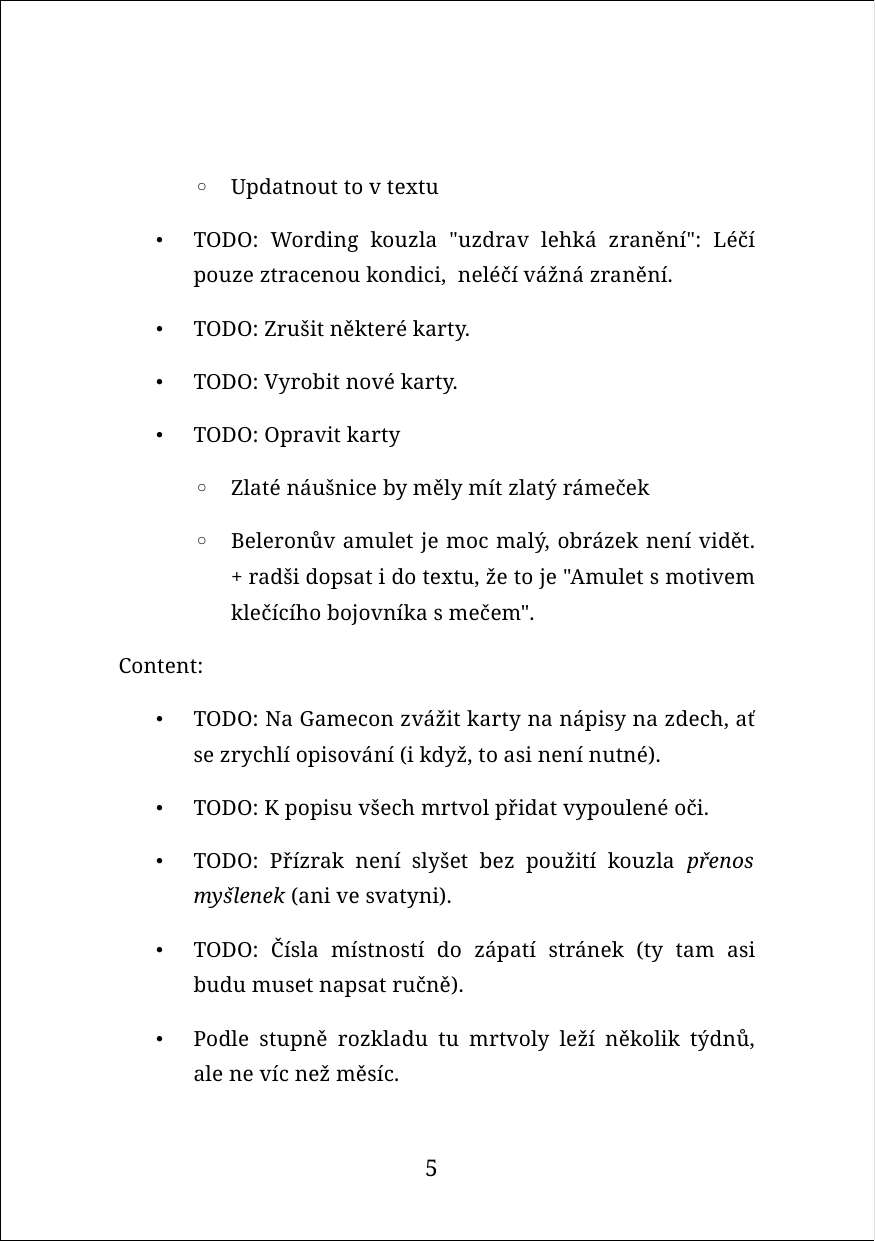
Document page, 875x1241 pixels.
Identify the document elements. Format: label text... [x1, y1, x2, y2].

list TODO: Vyrobit nové karty. [156, 367, 756, 395]
list TODO: Zrušit některé karty. [156, 314, 756, 342]
list Beleronův amulet je moc malý, obrázek není vidět. + radši dopsat i do textu, že to je "Amulet s motivem klečícího bojovníka s mečem". [193, 527, 756, 626]
text Content: [118, 651, 756, 679]
list TODO: Wording kouzla "uzdrav lehká zranění": Léčí pouze ztracenou kondici, neléčí vážná zranění. [156, 225, 756, 289]
list TODO: Opravit karty [156, 420, 756, 449]
list Podle stupně rozkladu tu mrtvoly leží několik týdnů, ale ne víc než měsíc. [156, 1024, 756, 1088]
list Updatnout to v textu [193, 172, 756, 200]
list TODO: Přízrak není slyšet bez použití kouzla přenos myšlenek (ani ve svatyni). [156, 846, 756, 910]
list TODO: K popisu všech mrtvol přidat vypoulené oči. [156, 793, 756, 821]
list TODO: Čísla místností do zápatí stránek (ty tam asi budu muset napsat ručně). [156, 935, 756, 999]
list TODO: Na Gamecon zvážit karty na nápisy na zdech, ať se zrychlí opisování (i když, to asi není nutné). [156, 704, 756, 768]
list Zlaté náušnice by měly mít zlatý rámeček [193, 473, 756, 502]
